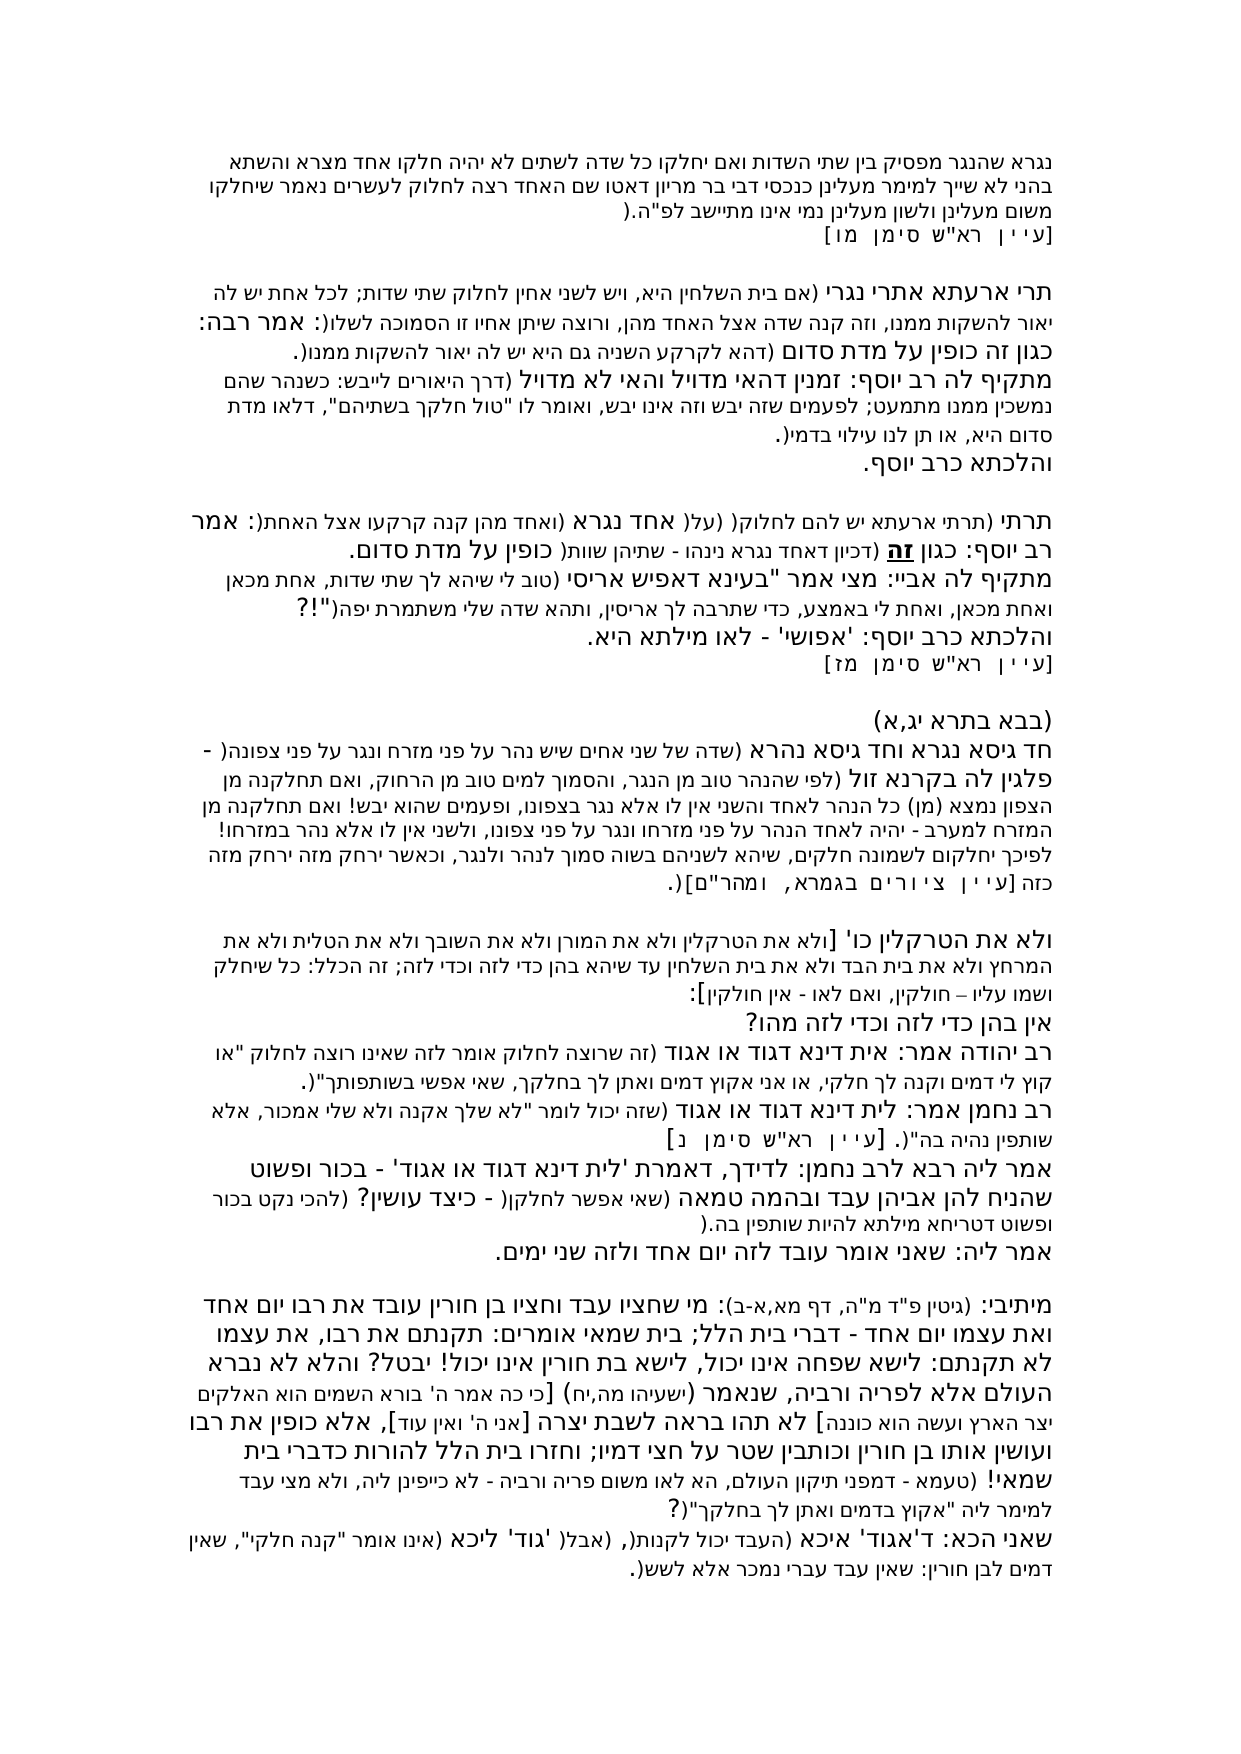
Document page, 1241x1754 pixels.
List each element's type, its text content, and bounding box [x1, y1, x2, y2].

text (בבא בתרא יג,א) [187, 706, 1053, 735]
text תרי ארעתא אתרי נגרי (אם בית השלחין היא, ויש לשני אחין לחלוק שתי שדות; לכל אחת יש לה יאור להשקות ממנו, וזה קנה שדה אצל האחד מהן, ורוצה שיתן אחיו זו הסמוכה לשלו(: אמר רבה: כגון זה כופין על מדת סדום (דהא לקרקע השניה גם היא יש לה יאור להשקות ממנו(. [187, 277, 1053, 365]
text רב נחמן אמר: לית דינא דגוד או אגוד (שזה יכול לומר "לא שלך אקנה ולא שלי אמכור, אלא שותפין נהיה בה"(. [עיין רא"ש סימן נ] [187, 1095, 1053, 1154]
text תרתי (תרתי ארעתא יש להם לחלוק( (על( אחד נגרא (ואחד מהן קנה קרקעו אצל האחת(: אמר רב יוסף: כגון זה (דכיון דאחד נגרא נינהו - שתיהן שוות( כופין על מדת סדום. [187, 506, 1053, 564]
text מתקיף לה אביי: מצי אמר "בעינא דאפיש אריסי (טוב לי שיהא לך שתי שדות, אחת מכאן ואחת מכאן, ואחת לי באמצע, כדי שתרבה לך אריסין, ותהא שדה שלי משתמרת יפה("!? [187, 564, 1053, 623]
text מיתיבי: (גיטין פ"ד מ"ה, דף מא,א-ב): מי שחציו עבד וחציו בן חורין עובד את רבו יום אחד ואת עצמו יום אחד - דברי בית הלל; בית שמאי אומרים: תקנתם את רבו, את עצמו לא תקנתם: לישא שפחה אינו יכול, לישא בת חורין אינו יכול! יבטל? והלא לא נברא העולם אלא לפריה ורביה, שנאמר (ישעיהו מה,יח) [כי כה אמר ה' בורא השמים הוא האלקים יצר הארץ ועשה הוא כוננה] לא תהו בראה לשבת יצרה [אני ה' ואין עוד], אלא כופין את רבו ועושין אותו בן חורין וכותבין שטר על חצי דמיו; וחזרו בית הלל להורות כדברי בית שמאי! (טעמא - דמפני תיקון העולם, הא לאו משום פריה ורביה - לא כייפינן ליה, ולא מצי עבד למימר ליה "אקוץ בדמים ואתן לך בחלקך"(? [187, 1290, 1053, 1524]
text והלכתא כרב יוסף. [187, 448, 1053, 477]
text [עיין רא"ש סימן מז] [187, 652, 1053, 677]
text חד גיסא נגרא וחד גיסא נהרא (שדה של שני אחים שיש נהר על פני מזרח ונגר על פני צפונה( - פלגין לה בקרנא זול (לפי שהנהר טוב מן הנגר, והסמוך למים טוב מן הרחוק, ואם תחלקנה מן הצפון נמצא (מן) כל הנהר לאחד והשני אין לו אלא נגר בצפונו, ופעמים שהוא יבש! ואם תחלקנה מן המזרח למערב - יהיה לאחד הנהר על פני מזרחו ונגר על פני צפונו, ולשני אין לו אלא נהר במזרחו! לפיכך יחלקום לשמונה חלקים, שיהא לשניהם בשוה סמוך לנהר ולנגר, וכאשר ירחק מזה ירחק מזה כזה [עיין ציורים בגמרא, ומהר"ם](. [187, 735, 1053, 896]
text שאני הכא: ד'אגוד' איכא (העבד יכול לקנות(, (אבל( 'גוד' ליכא (אינו אומר "קנה חלקי", שאין דמים לבן חורין: שאין עבד עברי נמכר אלא לשש(. [187, 1524, 1053, 1582]
text מתקיף לה רב יוסף: זמנין דהאי מדויל והאי לא מדויל (דרך היאורים לייבש: כשנהר שהם נמשכין ממנו מתמעט; לפעמים שזה יבש וזה אינו יבש, ואומר לו "טול חלקך בשתיהם", דלאו מדת סדום היא, או תן לנו עילוי בדמי(. [187, 365, 1053, 448]
text [עיין רא"ש סימן מו] [187, 223, 1053, 249]
text והלכתא כרב יוסף: 'אפושי' - לאו מילתא היא. [187, 623, 1053, 652]
text רב יהודה אמר: אית דינא דגוד או אגוד (זה שרוצה לחלוק אומר לזה שאינו רוצה לחלוק "או קוץ לי דמים וקנה לך חלקי, או אני אקוץ דמים ואתן לך בחלקך, שאי אפשי בשותפותך"(. [187, 1037, 1053, 1095]
text אמר ליה: שאני אומר עובד לזה יום אחד ולזה שני ימים. [187, 1237, 1053, 1266]
text אין בהן כדי לזה וכדי לזה מהו? [187, 1008, 1053, 1037]
text אמר ליה רבא לרב נחמן: לדידך, דאמרת 'לית דינא דגוד או אגוד' - בכור ופשוט שהניח להן אביהן עבד ובהמה טמאה (שאי אפשר לחלקן( - כיצד עושין? (להכי נקט בכור ופשוט דטריחא מילתא להיות שותפין בה.( [187, 1154, 1053, 1237]
text ולא את הטרקלין כו' [ולא את הטרקלין ולא את המורן ולא את השובך ולא את הטלית ולא את המרחץ ולא את בית הבד ולא את בית השלחין עד שיהא בהן כדי לזה וכדי לזה; זה הכלל: כל שיחלק ושמו עליו – חולקין, ואם לאו - אין חולקין]: [187, 925, 1053, 1008]
text נגרא שהנגר מפסיק בין שתי השדות ואם יחלקו כל שדה לשתים לא יהיה חלקו אחד מצרא והשתא בהני לא שייך למימר מעלינן כנכסי דבי בר מריון דאטו שם האחד רצה לחלוק לעשרים נאמר שיחלקו משום מעלינן ולשון מעלינן נמי אינו מתיישב לפ"ה.( [187, 150, 1053, 223]
